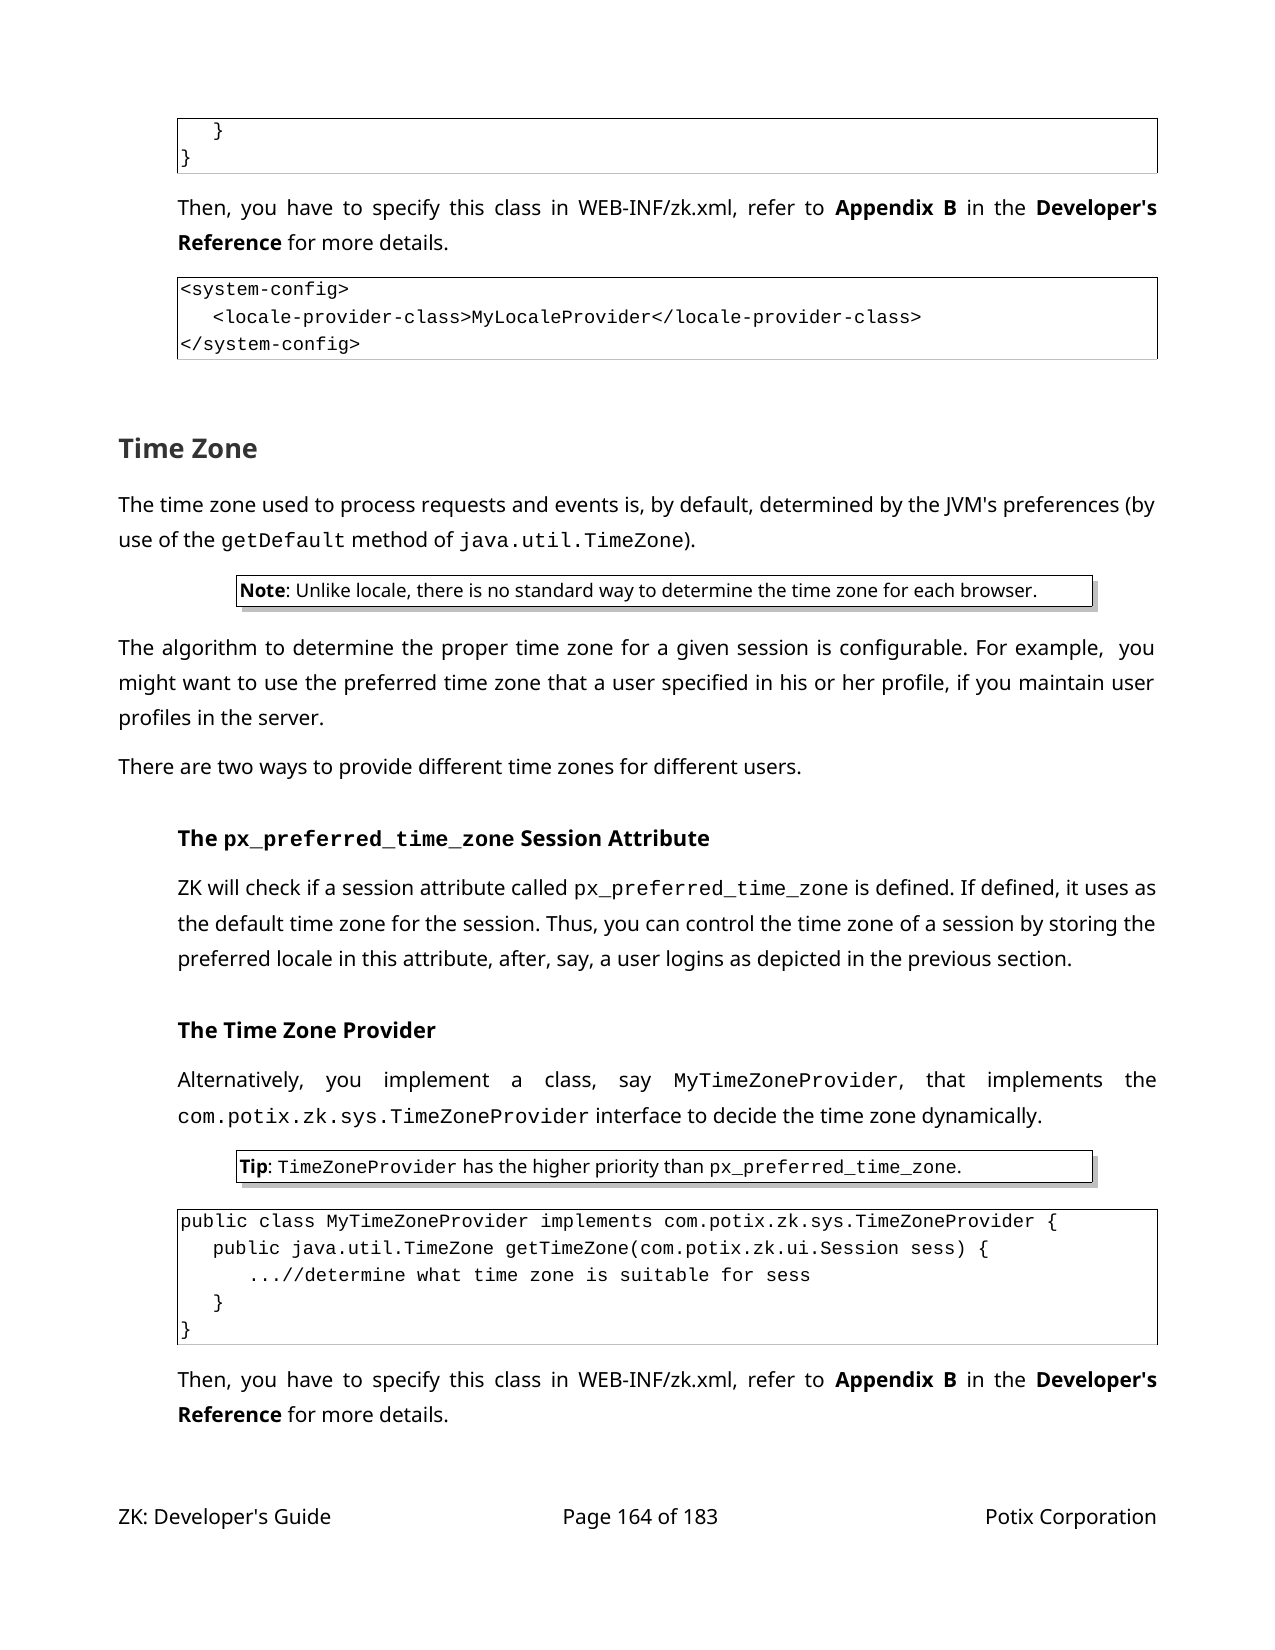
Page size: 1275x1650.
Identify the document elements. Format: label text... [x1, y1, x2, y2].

text <locale-provider-class>MyLocaleProvider</locale-provider-class> [178, 304, 1157, 329]
text } [178, 1317, 1157, 1344]
text </system-config> [178, 332, 1157, 359]
subtitle The Time Zone Provider [177, 1015, 1157, 1045]
text } [178, 145, 1157, 173]
text } [178, 1290, 1157, 1314]
text Tip: TimeZoneProvider has the higher priority than px_preferred_time_zone. [237, 1151, 1092, 1182]
text <system-config> [178, 278, 1157, 302]
subtitle Time Zone [118, 430, 1157, 467]
text ZK will check if a session attribute called px_preferred_time_zone is defined. If defined, it uses as the default time zone for the session. Thus, you can control the time zone of a session by storing the preferred locale in this attribute, after, say, a user logins as depicted in the previous section. [177, 873, 1157, 972]
text public java.util.TimeZone getTimeZone(com.potix.zk.ui.Session sess) { [178, 1236, 1157, 1260]
text Note: Unlike locale, there is no standard way to determine the time zone for each browser. [237, 576, 1092, 606]
text public class MyTimeZoneProvider implements com.potix.zk.sys.TimeZoneProvider { [178, 1210, 1157, 1233]
subtitle The px_preferred_time_zone Session Attribute [177, 823, 1157, 853]
text Alternatively, you implement a class, say MyTimeZoneProvider, that implements the com.potix.zk.sys.TimeZoneProvider interface to decide the time zone dynamically. [177, 1066, 1157, 1129]
text Then, you have to specify this class in WEB-INF/zk.xml, refer to Appendix B in the Developer's Reference for more details. [177, 1365, 1157, 1429]
text Then, you have to specify this class in WEB-INF/zk.xml, refer to Appendix B in the Developer's Reference for more details. [177, 193, 1157, 257]
text The time zone used to process requests and events is, by default, determined by the JVM's preferences (by use of the getDefault method of java.util.TimeZone). [118, 490, 1157, 554]
text There are two ways to provide different time zones for different users. [118, 752, 1157, 780]
text } [178, 119, 1157, 142]
text ...//determine what time zone is suitable for sess [178, 1263, 1157, 1287]
text The algorithm to determine the proper time zone for a given session is configurable. For example, you might want to use the preferred time zone that a user specified in his or her profile, if you maintain user profiles in the server. [118, 633, 1157, 731]
